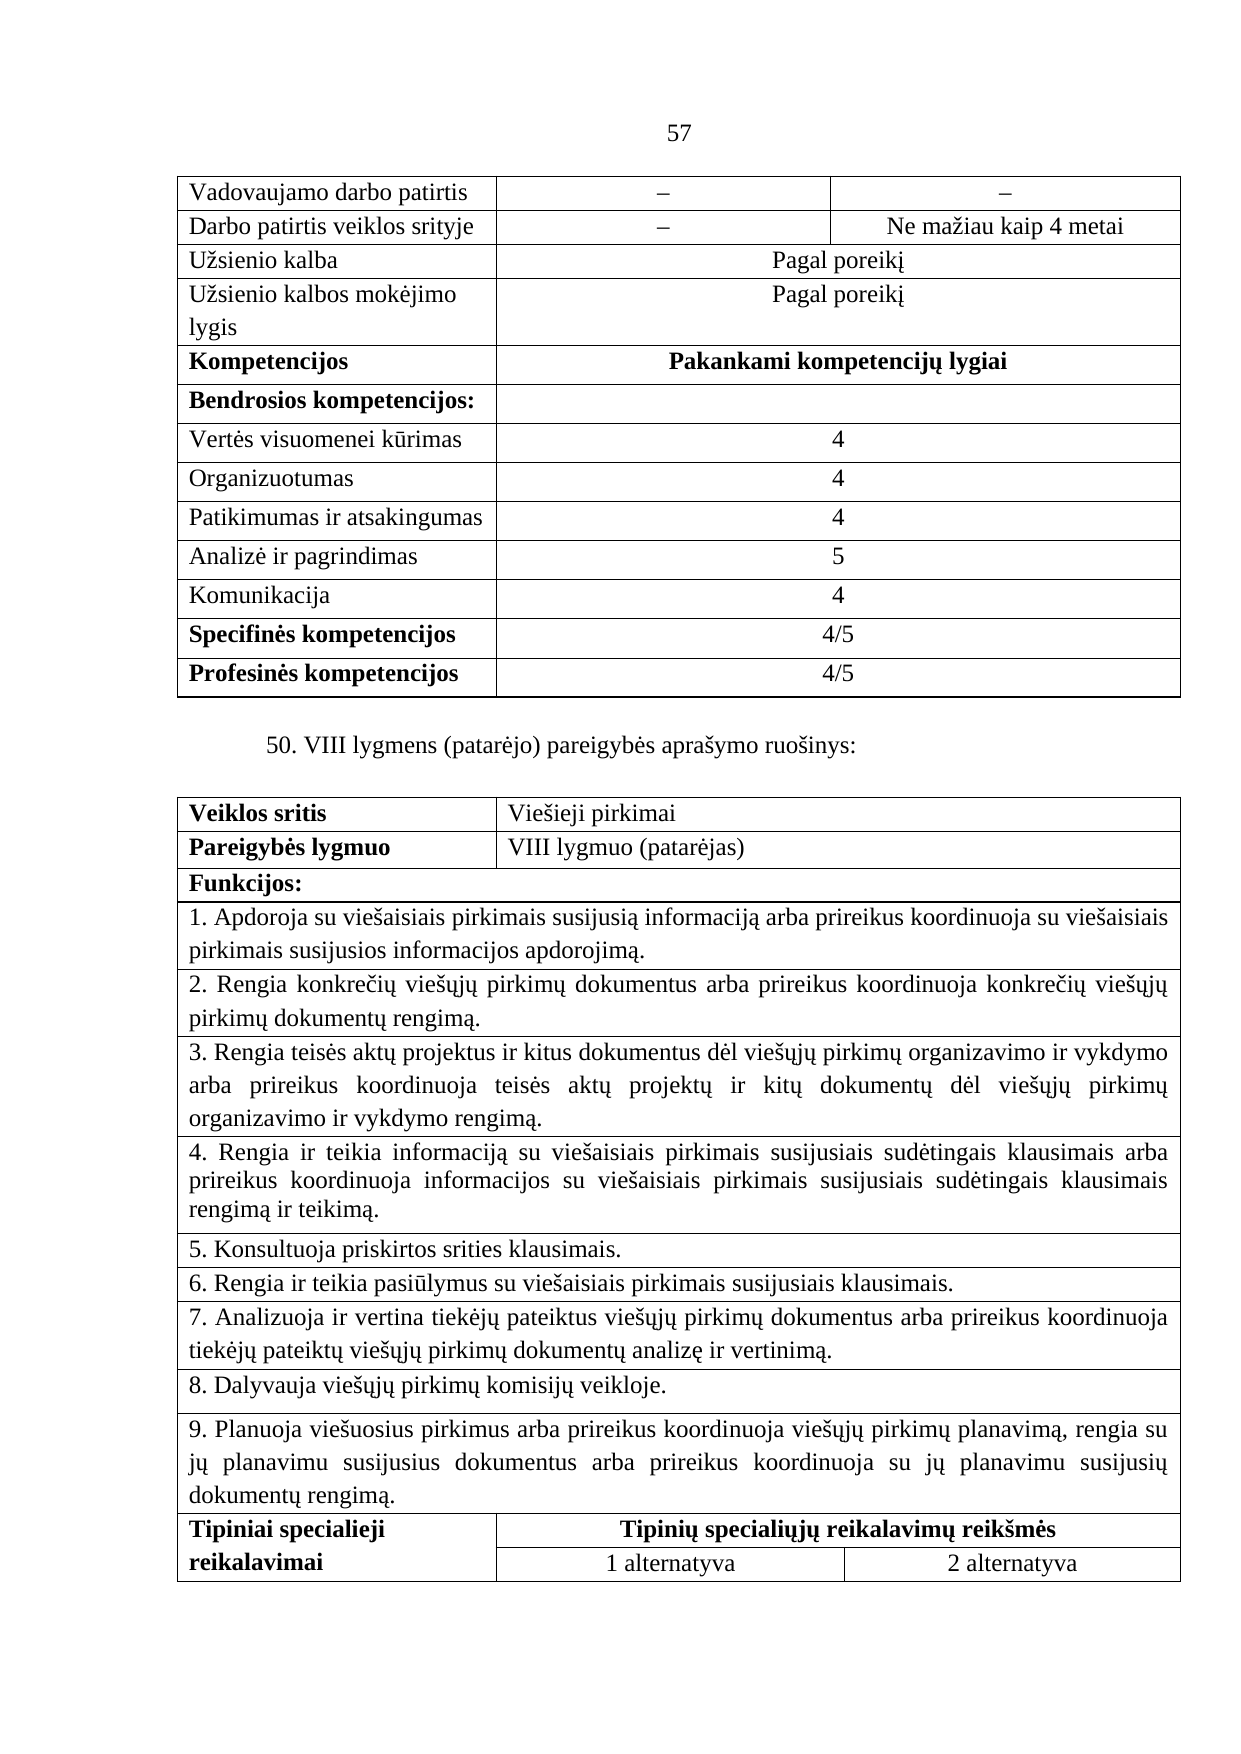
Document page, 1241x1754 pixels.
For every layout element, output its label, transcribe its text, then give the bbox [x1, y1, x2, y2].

table_cell – [831, 177, 1180, 210]
table_cell Bendrosios kompetencijos: [178, 385, 496, 423]
table_cell Pagal poreikį [497, 245, 1180, 278]
table_cell 3. Rengia teisės aktų projektus ir kitus dokumentus dėl viešųjų pirkimų organizavimo ir vykdymo arba prireikus koordinuoja teisės aktų projektų ir kitų dokumentų dėl viešųjų pirkimų organizavimo ir vykdymo rengimą. [178, 1037, 1180, 1136]
table_cell 5 [497, 541, 1180, 579]
table_header Veiklos sritis [178, 798, 496, 831]
table_cell 4. Rengia ir teikia informaciją su viešaisiais pirkimais susijusiais sudėtingais klausimais arba prireikus koordinuoja informacijos su viešaisiais pirkimais susijusiais sudėtingais klausimais rengimą ir teikimą. [178, 1137, 1180, 1233]
table_cell Pagal poreikį [497, 279, 1180, 345]
table_cell Ne mažiau kaip 4 metai [831, 211, 1180, 244]
text 50. VIII lygmens (patarėjo) pareigybės aprašymo ruošinys: [177, 731, 1181, 759]
table_cell Profesinės kompetencijos [178, 659, 496, 696]
table_cell 4 [497, 463, 1180, 501]
table_cell Užsienio kalba [178, 245, 496, 278]
table_cell Komunikacija [178, 580, 496, 618]
table_cell Funkcijos: [178, 869, 1180, 901]
table_cell 9. Planuoja viešuosius pirkimus arba prireikus koordinuoja viešųjų pirkimų planavimą, rengia su jų planavimu susijusius dokumentus arba prireikus koordinuoja su jų planavimu susijusių dokumentų rengimą. [178, 1414, 1180, 1513]
table_cell Tipiniai specialieji reikalavimai [178, 1514, 496, 1581]
table_cell 1 alternatyva [497, 1548, 844, 1581]
table_cell Kompetencijos [178, 346, 496, 384]
table_cell Organizuotumas [178, 463, 496, 501]
table_cell 7. Analizuoja ir vertina tiekėjų pateiktus viešųjų pirkimų dokumentus arba prireikus koordinuoja tiekėjų pateiktų viešųjų pirkimų dokumentų analizę ir vertinimą. [178, 1302, 1180, 1369]
table_cell Pakankami kompetencijų lygiai [497, 346, 1180, 384]
table_cell 4/5 [497, 619, 1180, 657]
table_cell 4 [497, 502, 1180, 540]
table_cell 5. Konsultuoja priskirtos srities klausimais. [178, 1234, 1180, 1267]
table_cell 2. Rengia konkrečių viešųjų pirkimų dokumentus arba prireikus koordinuoja konkrečių viešųjų pirkimų dokumentų rengimą. [178, 970, 1180, 1036]
table_cell – [497, 177, 830, 210]
table_cell Užsienio kalbos mokėjimo lygis [178, 279, 496, 345]
table_header Viešieji pirkimai [497, 798, 1180, 831]
table_cell 4 [497, 580, 1180, 618]
table_cell 4/5 [497, 659, 1180, 696]
table_cell Analizė ir pagrindimas [178, 541, 496, 579]
table_cell [497, 385, 1180, 423]
table_cell Vadovaujamo darbo patirtis [178, 177, 496, 210]
table_cell 6. Rengia ir teikia pasiūlymus su viešaisiais pirkimais susijusiais klausimais. [178, 1268, 1180, 1301]
table_cell 4 [497, 424, 1180, 462]
table_cell VIII lygmuo (patarėjas) [497, 832, 1180, 867]
table_cell Specifinės kompetencijos [178, 619, 496, 657]
table_cell – [497, 211, 830, 244]
table_cell 2 alternatyva [845, 1548, 1180, 1581]
table_cell Patikimumas ir atsakingumas [178, 502, 496, 540]
table_cell 8. Dalyvauja viešųjų pirkimų komisijų veikloje. [178, 1370, 1180, 1413]
table_cell Vertės visuomenei kūrimas [178, 424, 496, 462]
table_cell Pareigybės lygmuo [178, 832, 496, 867]
table_cell 1. Apdoroja su viešaisiais pirkimais susijusią informaciją arba prireikus koordinuoja su viešaisiais pirkimais susijusios informacijos apdorojimą. [178, 903, 1180, 968]
table_cell Darbo patirtis veiklos srityje [178, 211, 496, 244]
table_cell Tipinių specialiųjų reikalavimų reikšmės [497, 1514, 1180, 1547]
